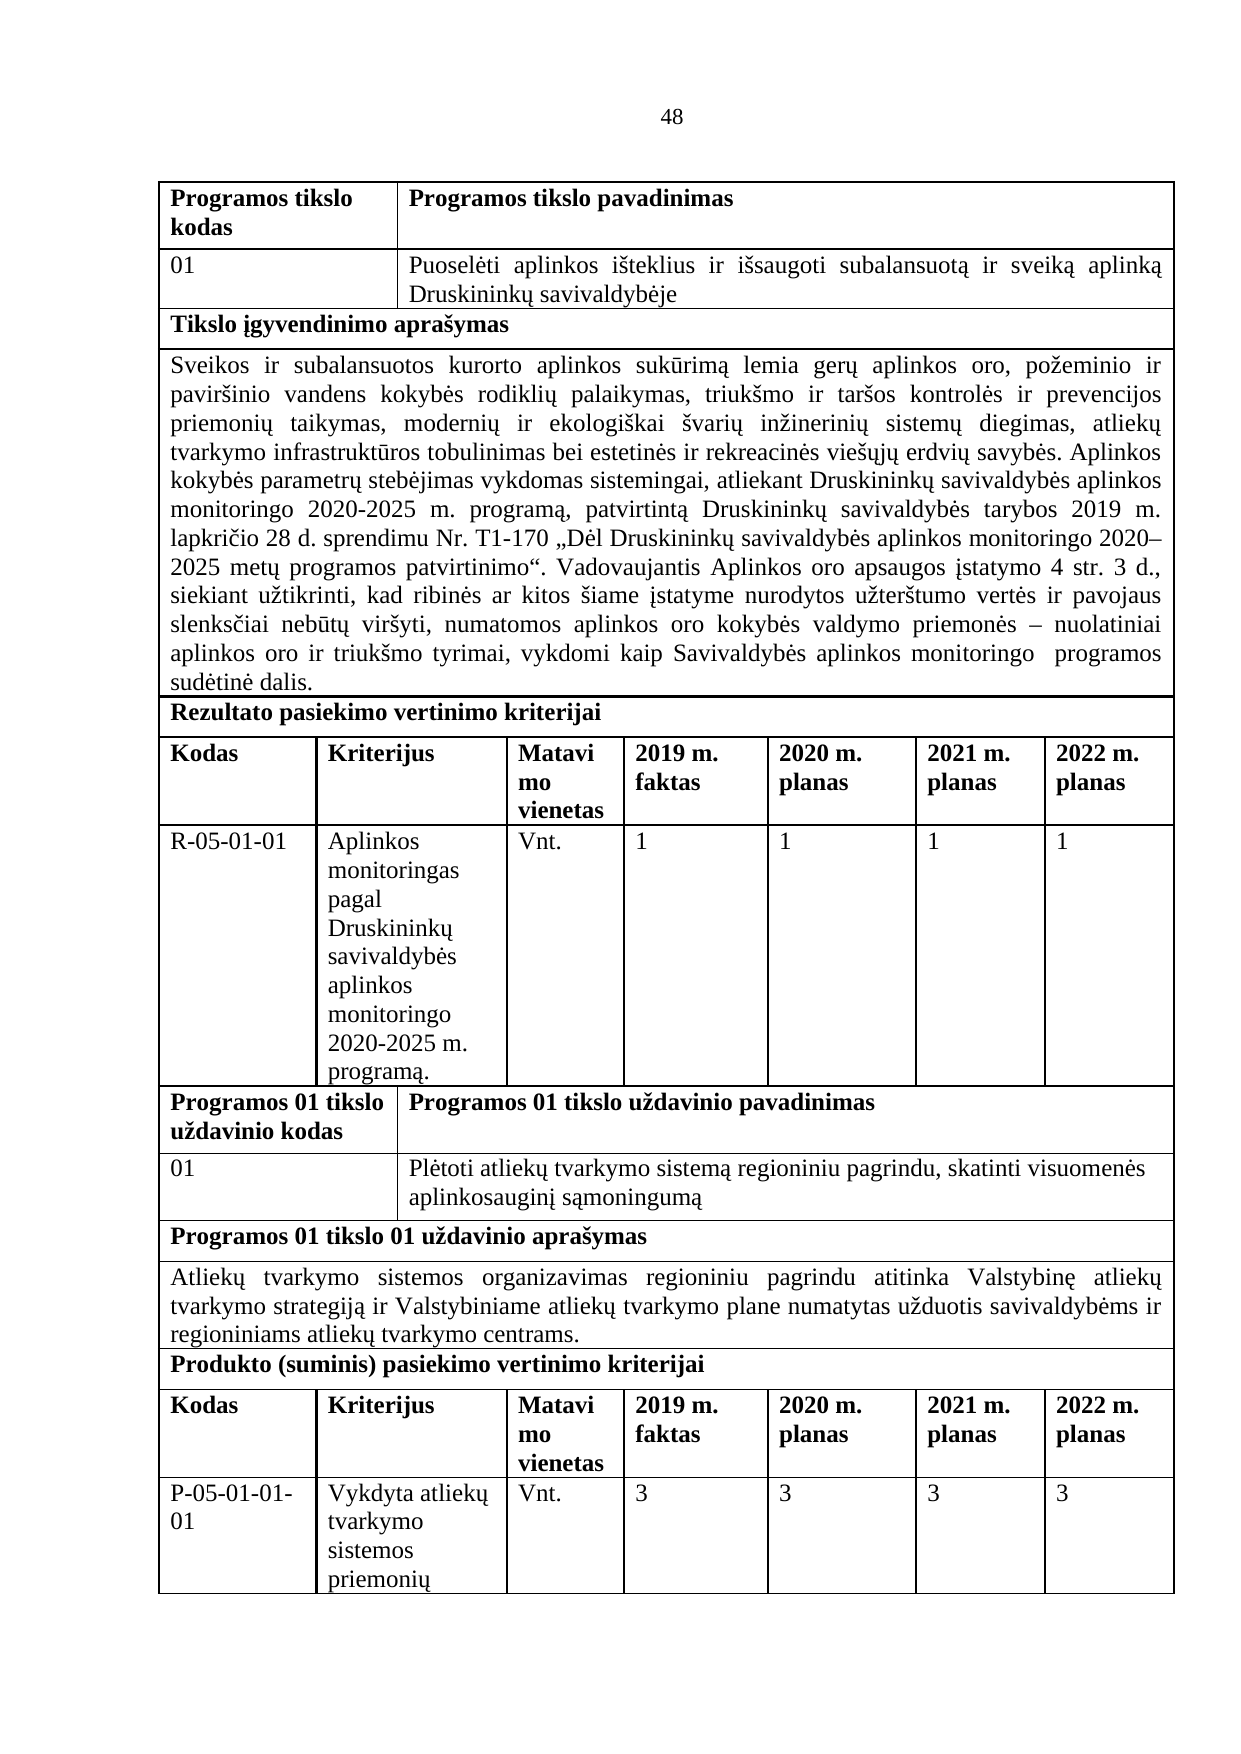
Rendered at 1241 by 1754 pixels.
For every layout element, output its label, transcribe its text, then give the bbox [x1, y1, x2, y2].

table_cell Rezultato pasiekimo vertinimo kriterijai [160, 698, 1173, 736]
table_cell Vnt. [508, 1478, 623, 1593]
table_cell 1 [917, 826, 1044, 1085]
table_cell 2021 m. planas [917, 738, 1044, 824]
table_cell 1 [625, 826, 767, 1085]
table_cell P-05-01-01-01 [160, 1478, 315, 1593]
table_cell Sveikos ir subalansuotos kurorto aplinkos sukūrimą lemia gerų aplinkos oro, požeminio ir paviršinio vandens kokybės rodiklių palaikymas, triukšmo ir taršos kontrolės ir prevencijos priemonių taikymas, modernių ir ekologiškai švarių inžinerinių sistemų diegimas, atliekų tvarkymo infrastruktūros tobulinimas bei estetinės ir rekreacinės viešųjų erdvių savybės. Aplinkos kokybės parametrų stebėjimas vykdomas sistemingai, atliekant Druskininkų savivaldybės aplinkos monitoringo 2020-2025 m. programą, patvirtintą Druskininkų savivaldybės tarybos 2019 m. lapkričio 28 d. sprendimu Nr. T1-170 „Dėl Druskininkų savivaldybės aplinkos monitoringo 2020–2025 metų programos patvirtinimo“. Vadovaujantis Aplinkos oro apsaugos įstatymo 4 str. 3 d., siekiant užtikrinti, kad ribinės ar kitos šiame įstatyme nurodytos užterštumo vertės ir pavojaus slenksčiai nebūtų viršyti, numatomos aplinkos oro kokybės valdymo priemonės – nuolatiniai aplinkos oro ir triukšmo tyrimai, vykdomi kaip Savivaldybės aplinkos monitoringo programos sudėtinė dalis. [160, 350, 1173, 695]
table_cell Kodas [160, 1390, 315, 1477]
table_cell Kriterijus [318, 738, 506, 824]
table_cell Programos 01 tikslo 01 uždavinio aprašymas [160, 1221, 1173, 1261]
table_cell Matavimo vienetas [508, 1390, 623, 1477]
table_cell R-05-01-01 [160, 826, 315, 1085]
table_cell 2019 m. faktas [625, 1390, 767, 1477]
table_cell 01 [160, 1154, 397, 1220]
table_cell Vykdyta atliekų tvarkymo sistemos priemonių [318, 1478, 506, 1593]
table_cell 2019 m. faktas [625, 738, 767, 824]
table_cell 3 [917, 1478, 1044, 1593]
table_cell Matavimo vienetas [508, 738, 623, 824]
table_cell 2022 m. planas [1046, 1390, 1173, 1477]
table_cell Produkto (suminis) pasiekimo vertinimo kriterijai [160, 1349, 1173, 1389]
table_cell Atliekų tvarkymo sistemos organizavimas regioniniu pagrindu atitinka Valstybinę atliekų tvarkymo strategiją ir Valstybiniame atliekų tvarkymo plane numatytas užduotis savivaldybėms ir regioniniams atliekų tvarkymo centrams. [160, 1262, 1173, 1348]
table_header Programos tikslo pavadinimas [398, 183, 1173, 248]
table_header Programos tikslo kodas [160, 183, 397, 248]
table_cell 2022 m. planas [1046, 738, 1173, 824]
table_cell Programos 01 tikslo uždavinio kodas [160, 1087, 397, 1152]
table_cell Puoselėti aplinkos išteklius ir išsaugoti subalansuotą ir sveiką aplinką Druskininkų savivaldybėje [398, 250, 1173, 308]
table_cell Aplinkos monitoringas pagal Druskininkų savivaldybės aplinkos monitoringo 2020-2025 m. programą. [318, 826, 506, 1085]
table_cell Tikslo įgyvendinimo aprašymas [160, 309, 1173, 348]
table_cell 01 [160, 250, 397, 308]
table_cell 3 [769, 1478, 915, 1593]
table_cell Kodas [160, 738, 315, 824]
table_cell 3 [625, 1478, 767, 1593]
table_cell Programos 01 tikslo uždavinio pavadinimas [398, 1087, 1173, 1152]
table_cell Kriterijus [318, 1390, 506, 1477]
table_cell 1 [1046, 826, 1173, 1085]
table_cell Vnt. [508, 826, 623, 1085]
table_cell Plėtoti atliekų tvarkymo sistemą regioniniu pagrindu, skatinti visuomenės aplinkosauginį sąmoningumą [398, 1154, 1173, 1220]
table_cell 2020 m. planas [769, 738, 915, 824]
table_cell 1 [769, 826, 915, 1085]
table_cell 3 [1046, 1478, 1173, 1593]
table_cell 2020 m. planas [769, 1390, 915, 1477]
table_cell 2021 m. planas [917, 1390, 1044, 1477]
